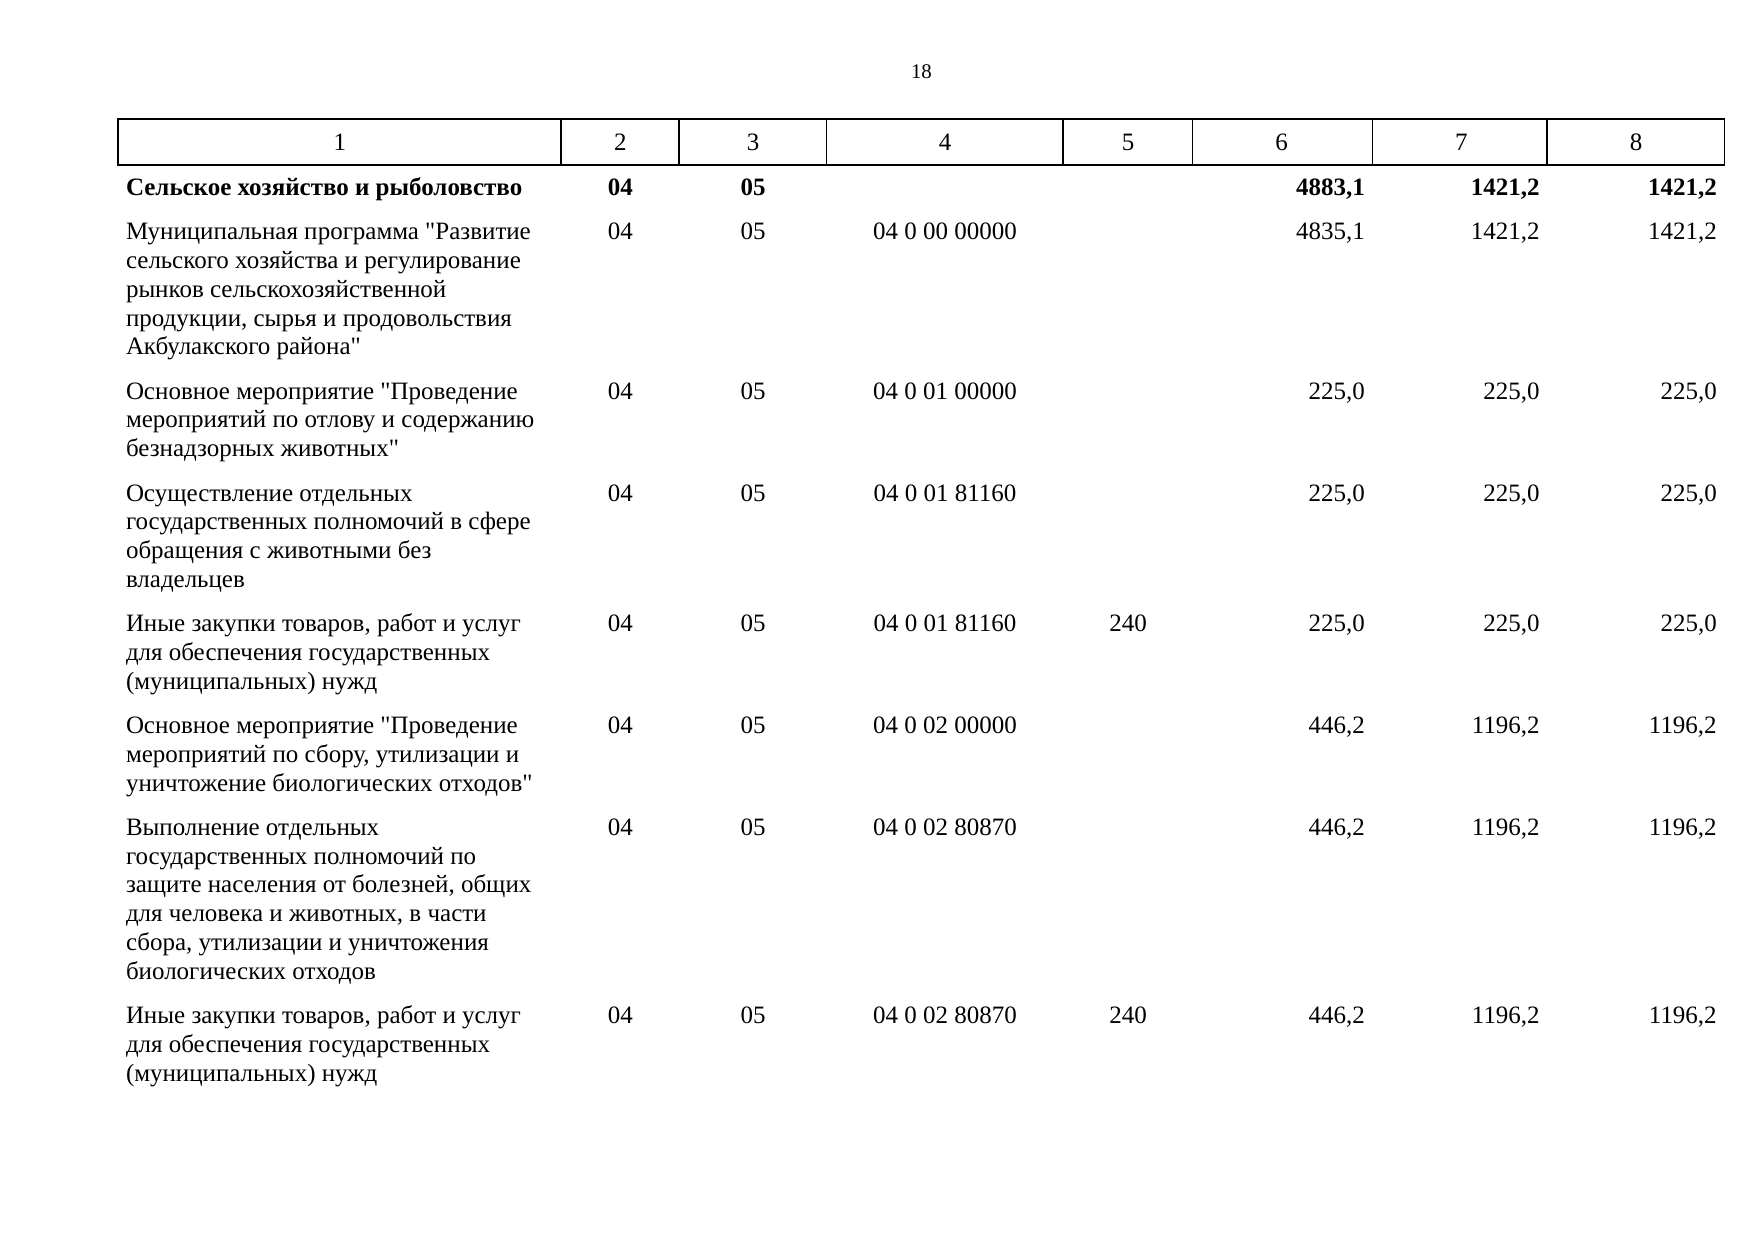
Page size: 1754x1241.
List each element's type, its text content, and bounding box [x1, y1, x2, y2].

table_cell 1196,2 [1547, 804, 1724, 992]
table_header [1064, 120, 1192, 164]
table_cell 04 [561, 804, 679, 992]
table_cell 1421,2 [1547, 166, 1724, 208]
table_cell 04 [561, 992, 679, 1094]
table_cell 225,0 [1193, 600, 1372, 702]
table_cell [1063, 209, 1193, 368]
table_cell 225,0 [1547, 368, 1724, 470]
table_cell 05 [679, 209, 827, 368]
table_header [680, 120, 826, 164]
table_cell 04 [561, 209, 679, 368]
table_cell 05 [679, 992, 827, 1094]
table_header [119, 120, 560, 164]
table_cell 225,0 [1547, 600, 1724, 702]
table_cell 04 [561, 702, 679, 804]
table_cell 4835,1 [1193, 209, 1372, 368]
table_cell 1196,2 [1372, 804, 1547, 992]
table_cell 225,0 [1372, 368, 1547, 470]
table_cell 04 [561, 166, 679, 208]
table_cell 04 0 02 80870 [827, 992, 1063, 1094]
table_header 1 [126, 128, 553, 156]
table_cell 225,0 [1547, 470, 1724, 600]
table_cell 1421,2 [1372, 209, 1547, 368]
table_cell 240 [1063, 600, 1193, 702]
table_cell 4883,1 [1193, 166, 1372, 208]
table_cell 04 0 00 00000 [827, 209, 1063, 368]
table_cell 1421,2 [1372, 166, 1547, 208]
table_cell 05 [679, 600, 827, 702]
table_cell 04 0 01 81160 [827, 600, 1063, 702]
table_header [1548, 120, 1724, 164]
table_cell Основное мероприятие "Проведение мероприятий по отлову и содержанию безнадзорных животных" [118, 368, 561, 470]
table_header [827, 120, 1062, 164]
table_header [562, 120, 678, 164]
table_cell 05 [679, 166, 827, 208]
table_header 2 [569, 128, 671, 156]
table_cell 1196,2 [1547, 702, 1724, 804]
table_cell 05 [679, 470, 827, 600]
table_cell 446,2 [1193, 992, 1372, 1094]
table_header 5 [1071, 128, 1185, 156]
table_cell 1196,2 [1547, 992, 1724, 1094]
table_header 8 [1555, 128, 1716, 156]
table_cell 1196,2 [1372, 702, 1547, 804]
table_cell 04 [561, 368, 679, 470]
table_cell Иные закупки товаров, работ и услуг для обеспечения государственных (муниципальных) нужд [118, 600, 561, 702]
table_cell 05 [679, 804, 827, 992]
table_cell 05 [679, 702, 827, 804]
table_cell 225,0 [1193, 470, 1372, 600]
table_header [1193, 120, 1372, 164]
table_cell 05 [679, 368, 827, 470]
table_cell 225,0 [1193, 368, 1372, 470]
table_cell 446,2 [1193, 702, 1372, 804]
table_cell 04 0 02 00000 [827, 702, 1063, 804]
table_cell 04 [561, 470, 679, 600]
table_cell 04 0 02 80870 [827, 804, 1063, 992]
table_cell 04 [561, 600, 679, 702]
table_header 6 [1201, 128, 1362, 156]
table_cell [1063, 368, 1193, 470]
table_cell Сельское хозяйство и рыболовство [118, 166, 561, 208]
table_header 7 [1380, 128, 1542, 156]
table_cell 04 0 01 00000 [827, 368, 1063, 470]
table_cell Муниципальная программа "Развитие сельского хозяйства и регулирование рынков сельскохозяйственной продукции, сырья и продовольствия Акбулакского района" [118, 209, 561, 368]
table_cell 225,0 [1372, 470, 1547, 600]
table_header [1373, 120, 1546, 164]
table_header 4 [835, 128, 1055, 156]
table_cell 04 0 01 81160 [827, 470, 1063, 600]
table_cell [1063, 166, 1193, 208]
table_cell Выполнение отдельных государственных полномочий по защите населения от болезней, общих для человека и животных, в части сбора, утилизации и уничтожения биологических отходов [118, 804, 561, 992]
table_cell Основное мероприятие "Проведение мероприятий по сбору, утилизации и уничтожение биологических отходов" [118, 702, 561, 804]
table_cell [1063, 470, 1193, 600]
table_cell Осуществление отдельных государственных полномочий в сфере обращения с животными без владельцев [118, 470, 561, 600]
table_cell [1063, 804, 1193, 992]
table_cell 225,0 [1372, 600, 1547, 702]
table_cell [827, 166, 1063, 208]
table_cell 240 [1063, 992, 1193, 1094]
table_header 3 [687, 128, 819, 156]
table_cell 446,2 [1193, 804, 1372, 992]
table_cell [1063, 702, 1193, 804]
table_cell Иные закупки товаров, работ и услуг для обеспечения государственных (муниципальных) нужд [118, 992, 561, 1094]
table_cell 1421,2 [1547, 209, 1724, 368]
table_cell 1196,2 [1372, 992, 1547, 1094]
